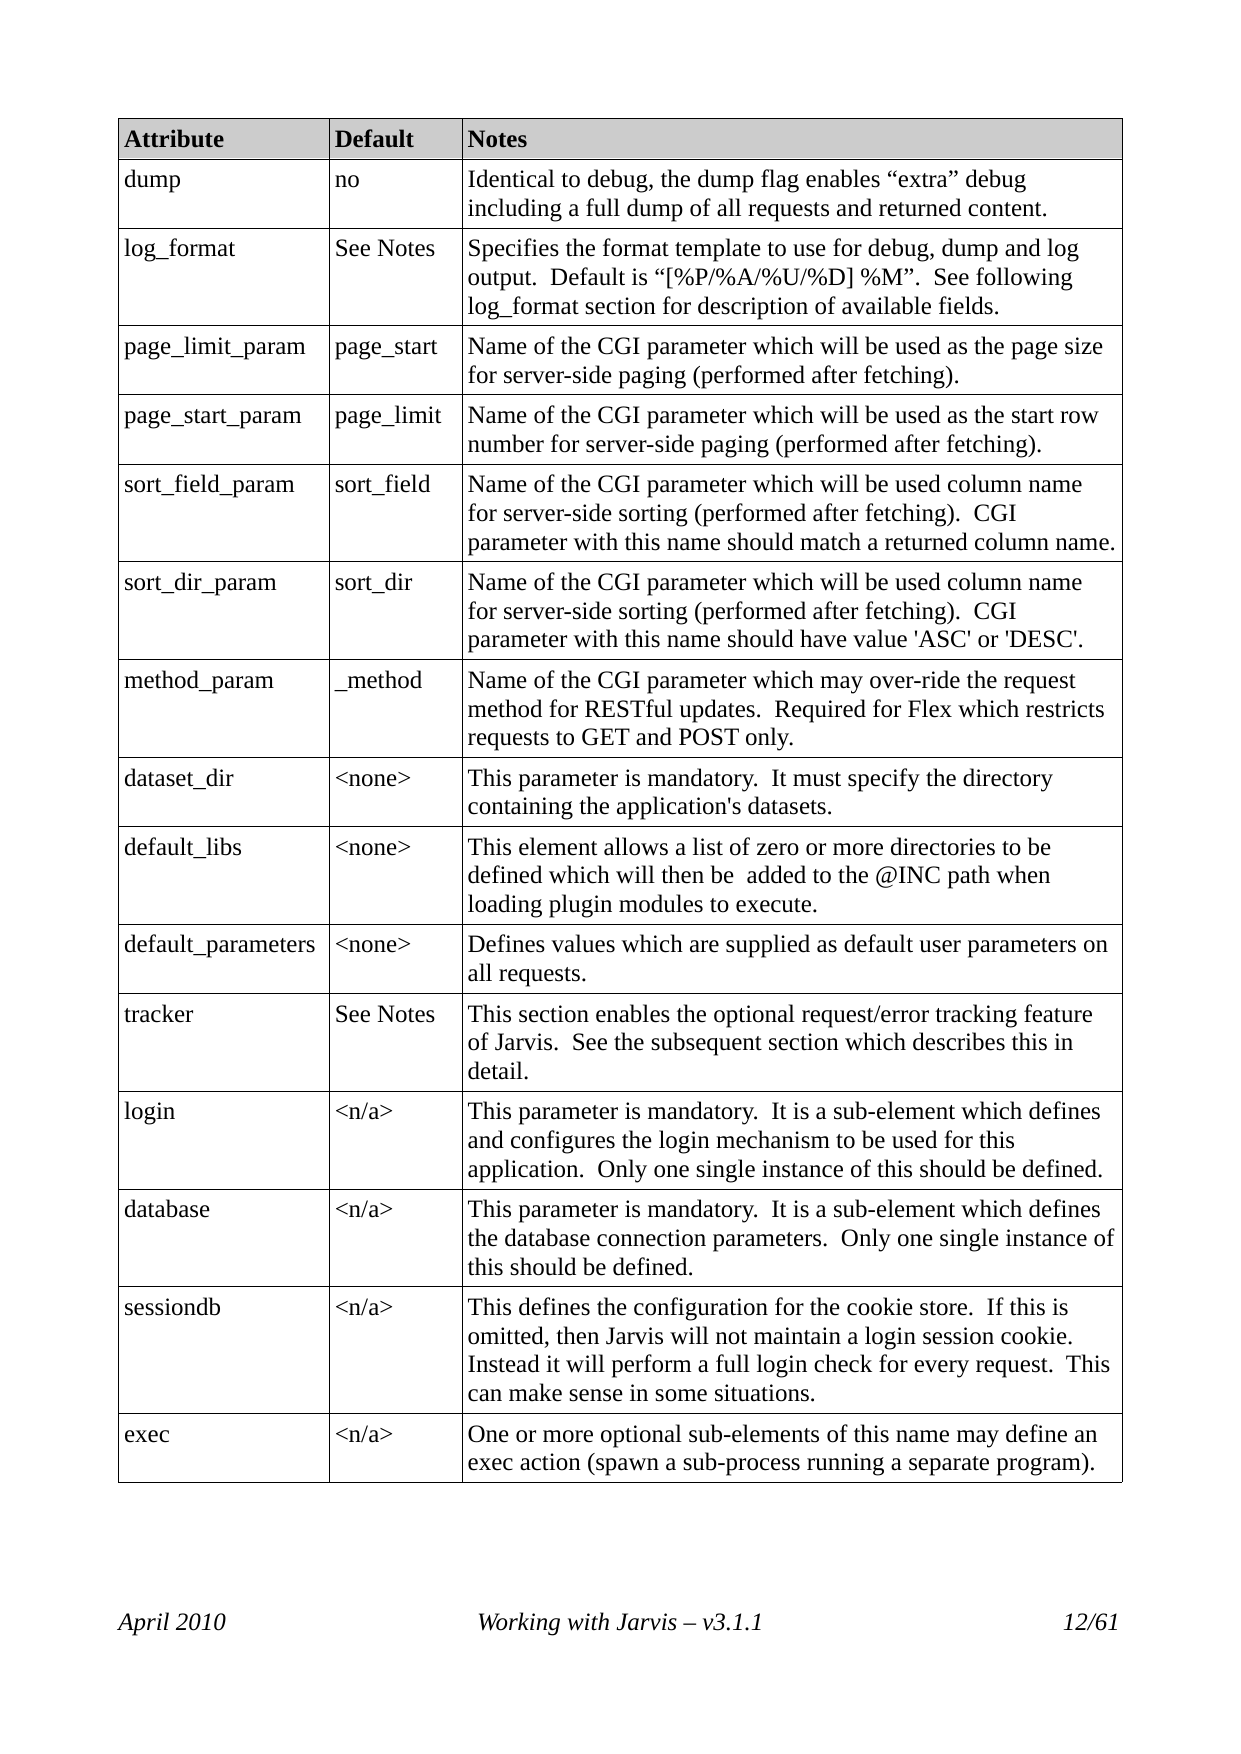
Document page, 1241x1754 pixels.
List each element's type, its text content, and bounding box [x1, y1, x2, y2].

table_cell tracker [119, 994, 329, 1091]
table_cell method_param [119, 660, 329, 757]
table_cell default_parameters [119, 925, 329, 993]
table_cell Name of the CGI parameter which will be used column name for server-side sorting (performed after fetching). CGI parameter with this name should match a returned column name. [463, 465, 1122, 561]
table_cell Specifies the format template to use for debug, dump and log output. Default is “[%P/%A/%U/%D] %M”. See following log_format section for description of available fields. [463, 229, 1122, 325]
table_cell This defines the configuration for the cookie store. If this is omitted, then Jarvis will not maintain a login session cookie. Instead it will perform a full login check for every request. This can make sense in some situations. [463, 1287, 1122, 1413]
table_cell <n/a> [330, 1190, 462, 1286]
table_cell This parameter is mandatory. It is a sub-element which defines and configures the login mechanism to be used for this application. Only one single instance of this should be defined. [463, 1092, 1122, 1188]
table_cell sessiondb [119, 1287, 329, 1413]
table_cell <n/a> [330, 1287, 462, 1413]
table_header Default [330, 119, 462, 158]
table_cell sort_field_param [119, 465, 329, 561]
table_cell <n/a> [330, 1092, 462, 1188]
table_cell page_start_param [119, 395, 329, 463]
table_cell database [119, 1190, 329, 1286]
table_header Attribute [119, 119, 329, 158]
table_header Notes [463, 119, 1122, 158]
table_cell <none> [330, 827, 462, 924]
table_cell See Notes [330, 229, 462, 325]
table_cell <n/a> [330, 1414, 462, 1482]
table_cell page_start [330, 326, 462, 394]
table_cell login [119, 1092, 329, 1188]
table_cell no [330, 160, 462, 227]
table_cell default_libs [119, 827, 329, 924]
table_cell dataset_dir [119, 758, 329, 826]
table_cell See Notes [330, 994, 462, 1091]
table_cell <none> [330, 758, 462, 826]
table_cell This parameter is mandatory. It is a sub-element which defines the database connection parameters. Only one single instance of this should be defined. [463, 1190, 1122, 1286]
table_cell <none> [330, 925, 462, 993]
table_cell _method [330, 660, 462, 757]
table_cell Name of the CGI parameter which may over-ride the request method for RESTful updates. Required for Flex which restricts requests to GET and POST only. [463, 660, 1122, 757]
table_cell exec [119, 1414, 329, 1482]
table_cell Identical to debug, the dump flag enables “extra” debug including a full dump of all requests and returned content. [463, 160, 1122, 227]
table_cell sort_dir [330, 562, 462, 659]
table_cell This parameter is mandatory. It must specify the directory containing the application's datasets. [463, 758, 1122, 826]
table_cell Name of the CGI parameter which will be used column name for server-side sorting (performed after fetching). CGI parameter with this name should have value 'ASC' or 'DESC'. [463, 562, 1122, 659]
table_cell This element allows a list of zero or more directories to be defined which will then be added to the @INC path when loading plugin modules to execute. [463, 827, 1122, 924]
table_cell One or more optional sub-elements of this name may define an exec action (spawn a sub-process running a separate program). [463, 1414, 1122, 1482]
table_cell page_limit [330, 395, 462, 463]
table_cell Name of the CGI parameter which will be used as the start row number for server-side paging (performed after fetching). [463, 395, 1122, 463]
table_cell page_limit_param [119, 326, 329, 394]
table_cell sort_dir_param [119, 562, 329, 659]
table_cell Defines values which are supplied as default user parameters on all requests. [463, 925, 1122, 993]
table_cell log_format [119, 229, 329, 325]
table_cell dump [119, 160, 329, 227]
table_cell This section enables the optional request/error tracking feature of Jarvis. See the subsequent section which describes this in detail. [463, 994, 1122, 1091]
table_cell sort_field [330, 465, 462, 561]
table_cell Name of the CGI parameter which will be used as the page size for server-side paging (performed after fetching). [463, 326, 1122, 394]
